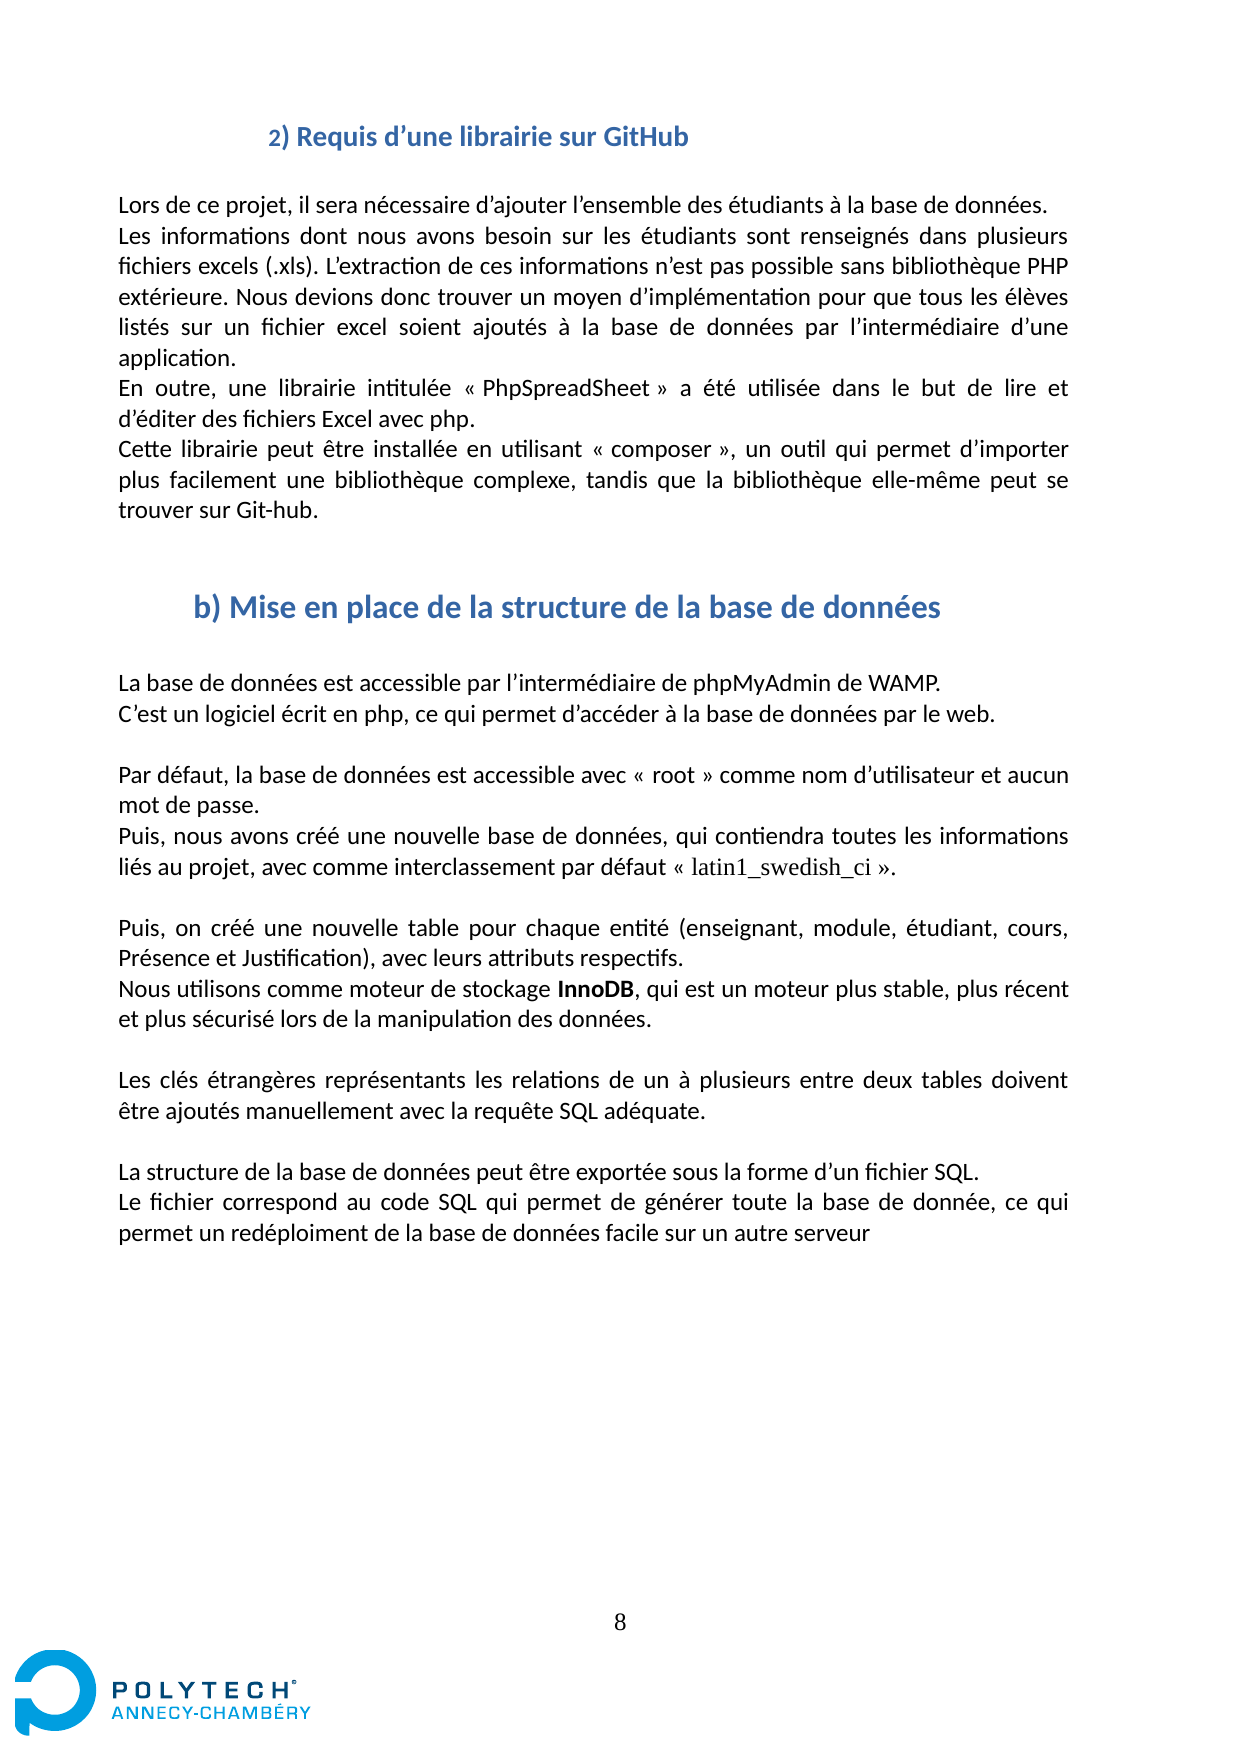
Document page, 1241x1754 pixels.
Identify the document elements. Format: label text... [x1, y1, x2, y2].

text C’est un logiciel écrit en php, ce qui permet d’accéder à la base de données par le web. [118, 698, 1070, 729]
text En outre, une librairie intitulée « PhpSpreadSheet » a été utilisée dans le but de lire et d’éditer des fichiers Excel avec php. [118, 372, 1070, 433]
text 2) Requis d’une librairie sur GitHub [118, 118, 1070, 154]
text Les informations dont nous avons besoin sur les étudiants sont renseignés dans plusieurs fichiers excels (.xls). L’extraction de ces informations n’est pas possible sans bibliothèque PHP extérieure. Nous devions donc trouver un moyen d’implémentation pour que tous les élèves listés sur un fichier excel soient ajoutés à la base de données par l’intermédiaire d’une application. [118, 220, 1070, 372]
text Nous utilisons comme moteur de stockage InnoDB, qui est un moteur plus stable, plus récent et plus sécurisé lors de la manipulation des données. [118, 973, 1070, 1034]
text La structure de la base de données peut être exportée sous la forme d’un fichier SQL. [118, 1156, 1070, 1186]
text b) Mise en place de la structure de la base de données [118, 586, 1070, 627]
text Puis, nous avons créé une nouvelle base de données, qui contiendra toutes les informations liés au projet, avec comme interclassement par défaut « latin1_swedish_ci ». [118, 820, 1070, 881]
text Cette librairie peut être installée en utilisant « composer », un outil qui permet d’importer plus facilement une bibliothèque complexe, tandis que la bibliothèque elle-même peut se trouver sur Git-hub. [118, 433, 1070, 525]
text La base de données est accessible par l’intermédiaire de phpMyAdmin de WAMP. [118, 668, 1070, 698]
text Puis, on créé une nouvelle table pour chaque entité (enseignant, module, étudiant, cours, Présence et Justification), avec leurs attributs respectifs. [118, 912, 1070, 973]
text Par défaut, la base de données est accessible avec « root » comme nom d’utilisateur et aucun mot de passe. [118, 759, 1070, 820]
text Lors de ce projet, il sera nécessaire d’ajouter l’ensemble des étudiants à la base de données. [118, 189, 1070, 220]
text Les clés étrangères représentants les relations de un à plusieurs entre deux tables doivent être ajoutés manuellement avec la requête SQL adéquate. [118, 1064, 1070, 1125]
text Le fichier correspond au code SQL qui permet de générer toute la base de donnée, ce qui permet un redéploiment de la base de données facile sur un autre serveur [118, 1186, 1070, 1247]
